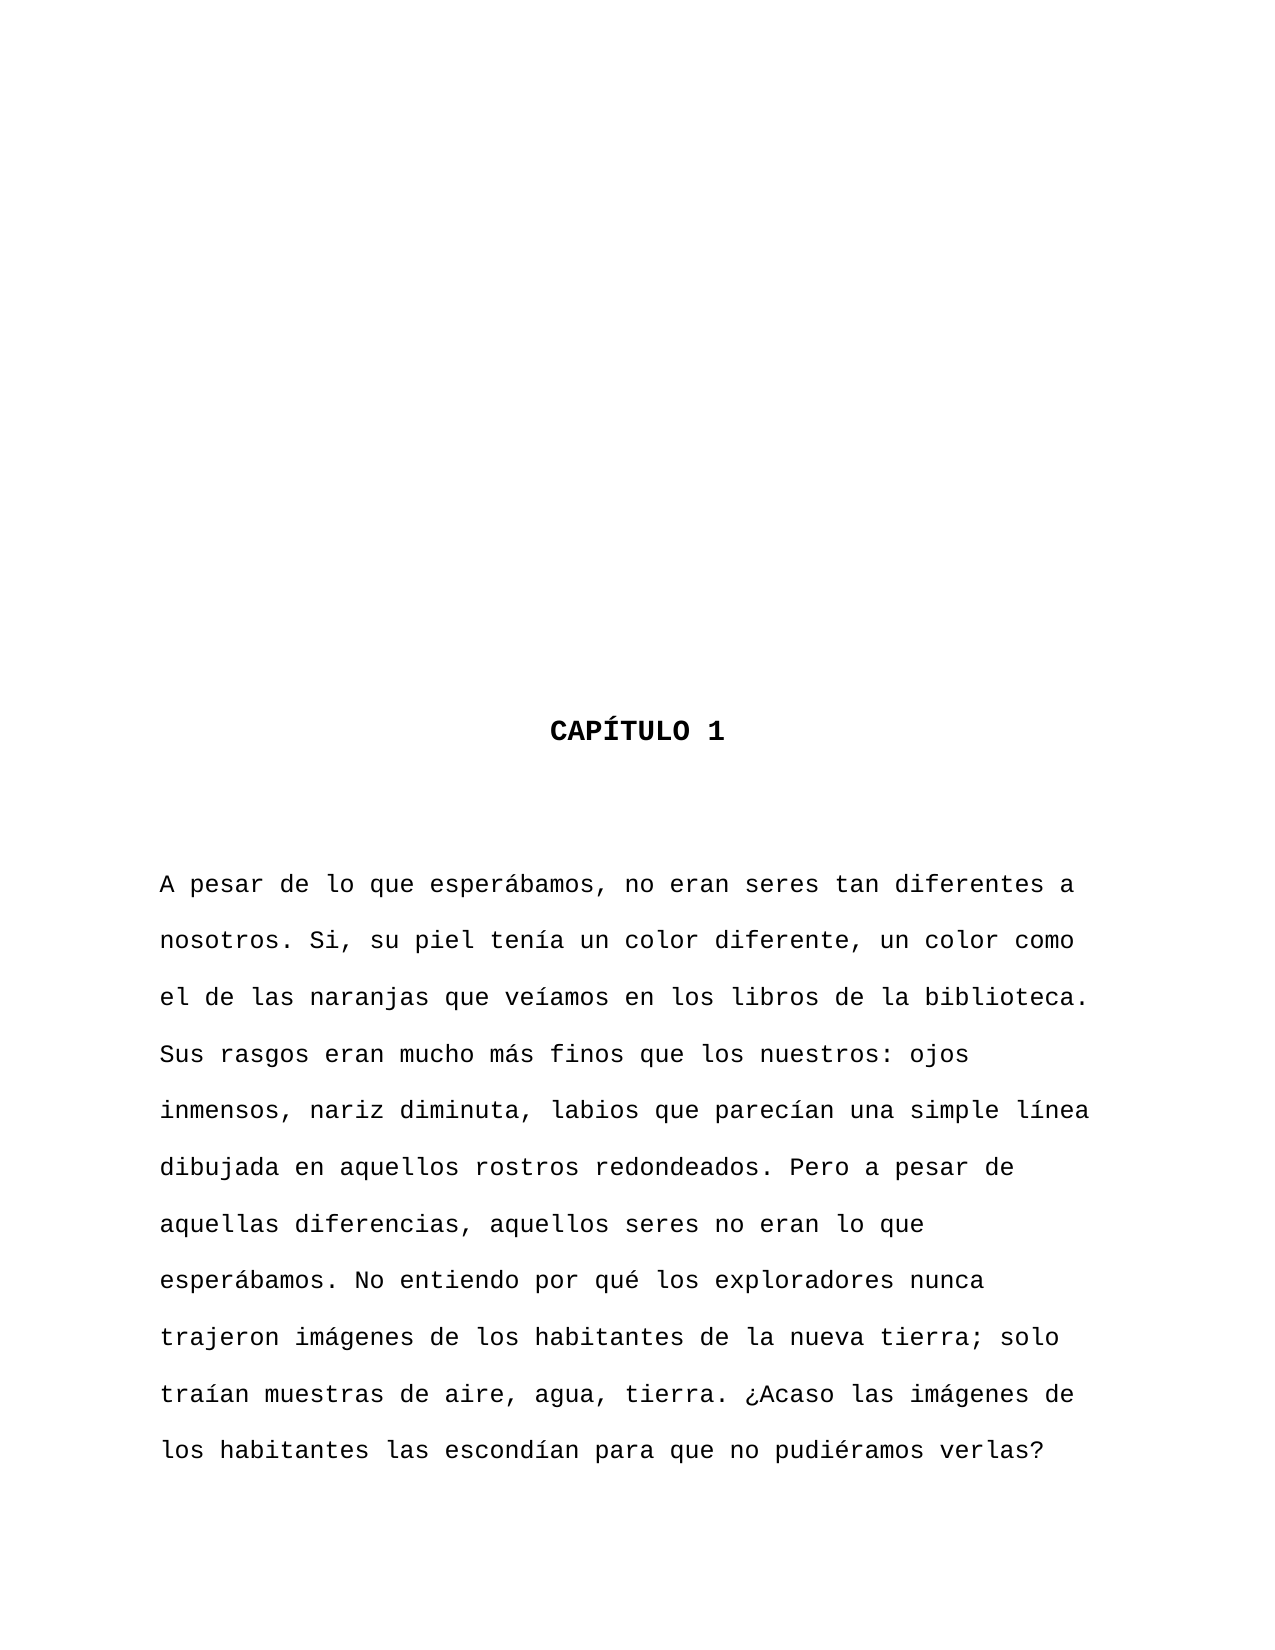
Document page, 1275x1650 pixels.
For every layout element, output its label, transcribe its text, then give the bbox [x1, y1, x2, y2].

title Capítulo 1 [150, 716, 1125, 749]
text A pesar de lo que esperábamos, no eran seres tan diferentes a nosotros. Si, su piel tenía un color diferente, un color como el de las naranjas que veíamos en los libros de la biblioteca. Sus rasgos eran mucho más finos que los nuestros: ojos inmensos, nariz diminuta, labios que parecían una simple línea dibujada en aquellos rostros redondeados. Pero a pesar de aquellas diferencias, aquellos seres no eran lo que esperábamos. No entiendo por qué los exploradores nunca trajeron imágenes de los habitantes de la nueva tierra; solo traían muestras de aire, agua, tierra. ¿Acaso las imágenes de los habitantes las escondían para que no pudiéramos verlas? [159, 871, 1116, 1466]
